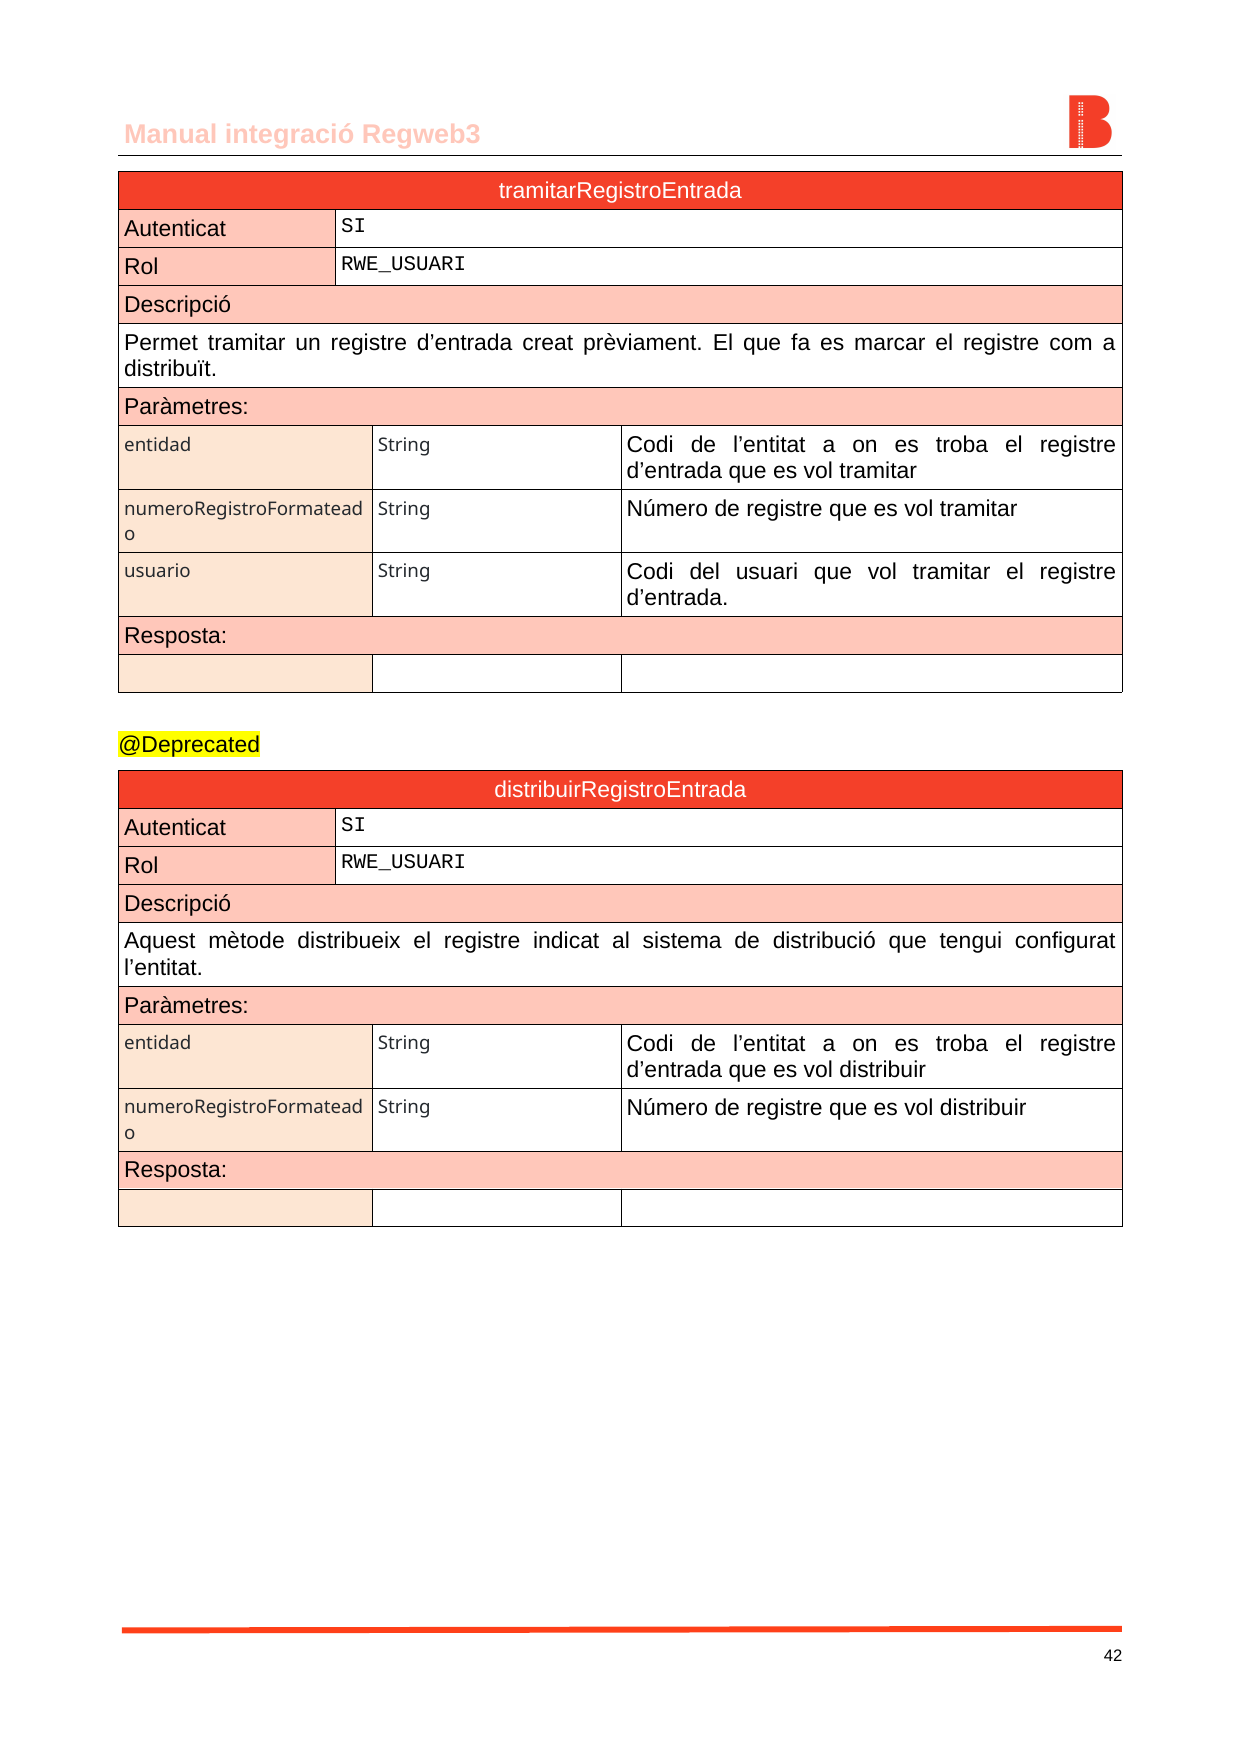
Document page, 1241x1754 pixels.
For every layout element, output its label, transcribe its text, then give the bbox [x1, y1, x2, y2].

table_cell SI [336, 809, 1122, 846]
table_cell [373, 1190, 621, 1226]
table_cell Paràmetres: [119, 987, 1122, 1024]
table_cell [119, 1190, 372, 1226]
table_cell RWE_USUARI [336, 248, 1122, 285]
table_cell String [373, 490, 621, 552]
table_cell String [373, 1089, 621, 1151]
table_cell Resposta: [119, 617, 1122, 654]
table_cell entidad [119, 1025, 372, 1088]
table_cell Paràmetres: [119, 388, 1122, 425]
table_cell Número de registre que es vol tramitar [622, 490, 1122, 552]
text @Deprecated [118, 731, 1122, 757]
table_cell Rol [119, 847, 335, 884]
table_cell [373, 655, 621, 692]
table_cell Descripció [119, 286, 1122, 323]
table_cell Número de registre que es vol distribuir [622, 1089, 1122, 1151]
table_cell String [373, 1025, 621, 1088]
table_cell String [373, 426, 621, 489]
picture [1063, 94, 1117, 150]
table_cell String [373, 553, 621, 616]
table_cell Codi de l’entitat a on es troba el registre d’entrada que es vol distribuir [622, 1025, 1122, 1088]
table_header tramitarRegistroEntrada [119, 172, 1122, 209]
table_cell [622, 655, 1122, 692]
table_cell [119, 655, 372, 692]
table_header distribuirRegistroEntrada [119, 771, 1122, 808]
table_cell Rol [119, 248, 335, 285]
table_cell RWE_USUARI [336, 847, 1122, 884]
table_cell numeroRegistroFormateado [119, 490, 372, 552]
table_cell Resposta: [119, 1152, 1122, 1188]
table_cell SI [336, 210, 1122, 247]
table_cell Codi de l’entitat a on es troba el registre d’entrada que es vol tramitar [622, 426, 1122, 489]
table_cell numeroRegistroFormateado [119, 1089, 372, 1151]
table_cell Permet tramitar un registre d’entrada creat prèviament. El que fa es marcar el registre com a distribuït. [119, 324, 1122, 387]
table_cell Autenticat [119, 210, 335, 247]
table_cell Aquest mètode distribueix el registre indicat al sistema de distribució que tengui configurat l’entitat. [119, 923, 1122, 986]
table_cell Autenticat [119, 809, 335, 846]
table_cell entidad [119, 426, 372, 489]
table_cell Descripció [119, 885, 1122, 922]
table_cell [622, 1190, 1122, 1226]
table_cell Codi del usuari que vol tramitar el registre d’entrada. [622, 553, 1122, 616]
table_cell usuario [119, 553, 372, 616]
